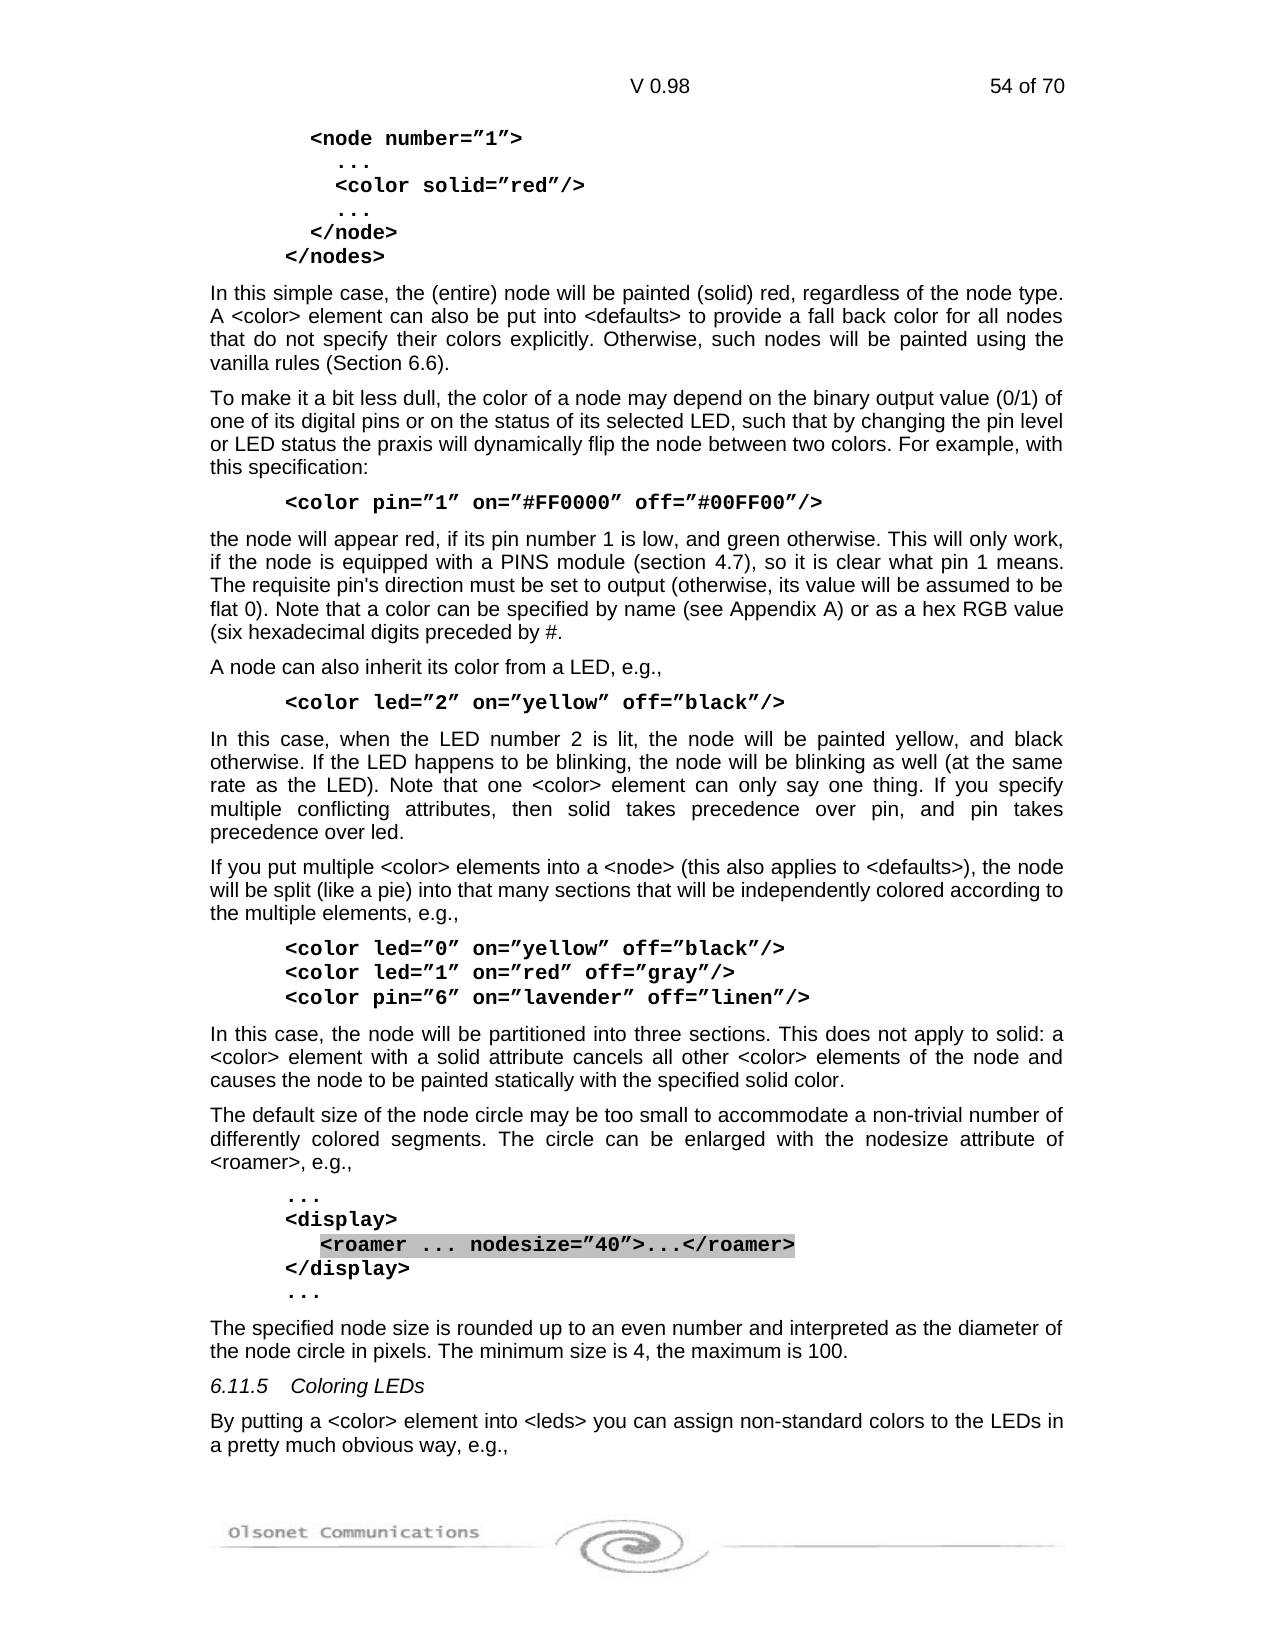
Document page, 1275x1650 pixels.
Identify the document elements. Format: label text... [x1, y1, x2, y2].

text In this case, when the LED number 2 is lit, the node will be painted yellow, and black otherwise. If the LED happens to be blinking, the node will be blinking as well (at the same rate as the LED). Note that one <color> element can only say one thing. If you specify multiple conflicting attributes, then solid takes precedence over pin, and pin takes precedence over led. [210, 727, 1065, 843]
text <color led=”1” on=”red” off=”gray”/> [210, 962, 1065, 986]
text If you put multiple <color> elements into a <node> (this also applies to <defaults>), the node will be split (like a pie) into that many sections that will be independently colored according to the multiple elements, e.g., [210, 855, 1065, 925]
text <color pin=”1” on=”#FF0000” off=”#00FF00”/> [210, 491, 1065, 516]
text <color led=”2” on=”yellow” off=”black”/> [210, 691, 1065, 716]
text ... [210, 1281, 1065, 1305]
text the node will appear red, if its pin number 1 is low, and green otherwise. This will only work, if the node is equipped with a PINS module (section 4.7), so it is clear what pin 1 means. The requisite pin's direction must be set to output (otherwise, its value will be assumed to be flat 0). Note that a color can be specified by name (see Appendix A) or as a hex RGB value (six hexadecimal digits preceded by #. [210, 528, 1065, 644]
text In this simple case, the (entire) node will be painted (solid) red, regardless of the node type. A <color> element can also be put into <defaults> to provide a fall back color for all nodes that do not specify their colors explicitly. Otherwise, such nodes will be painted using the vanilla rules (Section 6.6). [210, 281, 1065, 374]
text ... [210, 199, 1065, 222]
text <node number=”1”> [210, 128, 1065, 151]
text ... [210, 151, 1065, 175]
subtitle Coloring LEDs [210, 1375, 1065, 1398]
text The specified node size is rounded up to an even number and interpreted as the diameter of the node circle in pixels. The minimum size is 4, the maximum is 100. [210, 1317, 1065, 1363]
text </display> [210, 1258, 1065, 1281]
picture [210, 1504, 1065, 1596]
text <display> [210, 1209, 1065, 1233]
text By putting a <color> element into <leds> you can assign non-standard colors to the LEDs in a pretty much obvious way, e.g., [210, 1410, 1065, 1456]
text To make it a bit less dull, the color of a node may depend on the binary output value (0/1) of one of its digital pins or on the status of its selected LED, such that by changing the pin level or LED status the praxis will dynamically flip the node between two colors. For example, with this specification: [210, 386, 1065, 479]
text A node can also inherit its color from a LED, e.g., [210, 656, 1065, 679]
text In this case, the node will be partitioned into three sections. This does not apply to solid: a <color> element with a solid attribute cancels all other <color> elements of the node and causes the node to be painted statically with the specified solid color. [210, 1022, 1065, 1092]
text <roamer ... nodesize=”40”>...</roamer> [210, 1233, 1065, 1258]
text <color led=”0” on=”yellow” off=”black”/> [210, 937, 1065, 962]
text ... [210, 1185, 1065, 1209]
text <color solid=”red”/> [210, 175, 1065, 199]
text </nodes> [210, 246, 1065, 269]
text <color pin=”6” on=”lavender” off=”linen”/> [210, 986, 1065, 1011]
text </node> [210, 222, 1065, 246]
text The default size of the node circle may be too small to accommodate a non-trivial number of differently colored segments. The circle can be enlarged with the nodesize attribute of <roamer>, e.g., [210, 1104, 1065, 1173]
